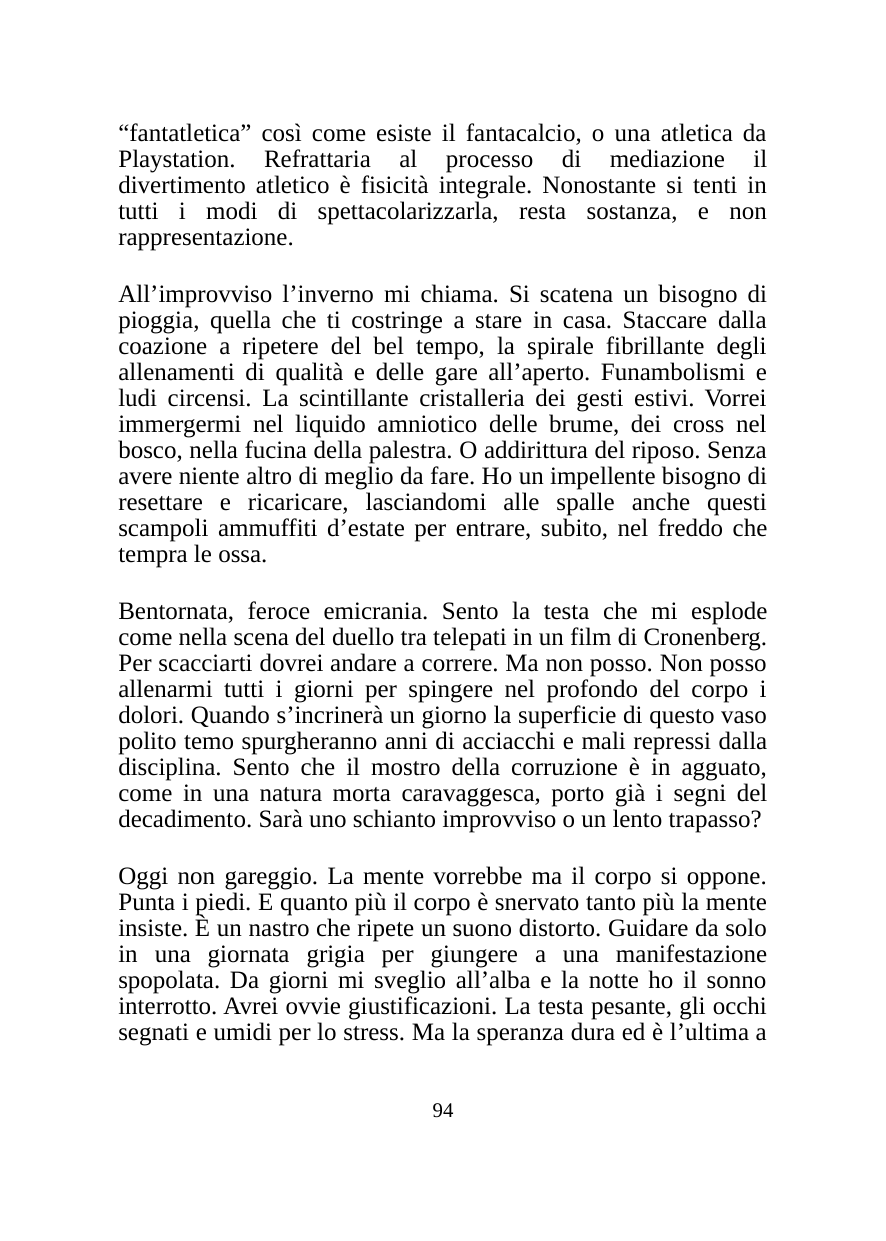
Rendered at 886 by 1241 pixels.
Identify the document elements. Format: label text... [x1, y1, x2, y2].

text All’improvviso l’inverno mi chiama. Si scatena un bisogno di pioggia, quella che ti costringe a stare in casa. Staccare dalla coazione a ripetere del bel tempo, la spirale fibrillante degli allenamenti di qualità e delle gare all’aperto. Funambolismi e ludi circensi. La scintillante cristalleria dei gesti estivi. Vorrei immergermi nel liquido amniotico delle brume, dei cross nel bosco, nella fucina della palestra. O addirittura del riposo. Senza avere niente altro di meglio da fare. Ho un impellente bisogno di resettare e ricaricare, lasciandomi alle spalle anche questi scampoli ammuffiti d’estate per entrare, subito, nel freddo che tempra le ossa. [118, 279, 768, 567]
text “fantatletica” così come esiste il fantacalcio, o una atletica da Playstation. Refrattaria al processo di mediazione il divertimento atletico è fisicità integrale. Nonostante si tenti in tutti i modi di spettacolarizzarla, resta sostanza, e non rappresentazione. [118, 118, 768, 251]
text Oggi non gareggio. La mente vorrebbe ma il corpo si oppone. Punta i piedi. E quanto più il corpo è snervato tanto più la mente insiste. È un nastro che ripete un suono distorto. Guidare da solo in una giornata grigia per giungere a una manifestazione spopolata. Da giorni mi sveglio all’alba e la notte ho il sonno interrotto. Avrei ovvie giustificazioni. La testa pesante, gli occhi segnati e umidi per lo stress. Ma la speranza dura ed è l’ultima a [118, 861, 768, 1046]
text Bentornata, feroce emicrania. Sento la testa che mi esplode come nella scena del duello tra telepati in un film di Cronenberg. Per scacciarti dovrei andare a correre. Ma non posso. Non posso allenarmi tutti i giorni per spingere nel profondo del corpo i dolori. Quando s’incrinerà un giorno la superficie di questo vaso polito temo spurgheranno anni di acciacchi e mali repressi dalla disciplina. Sento che il mostro della corruzione è in agguato, come in una natura morta caravaggesca, porto già i segni del decadimento. Sarà uno schianto improvviso o un lento trapasso? [118, 596, 768, 832]
